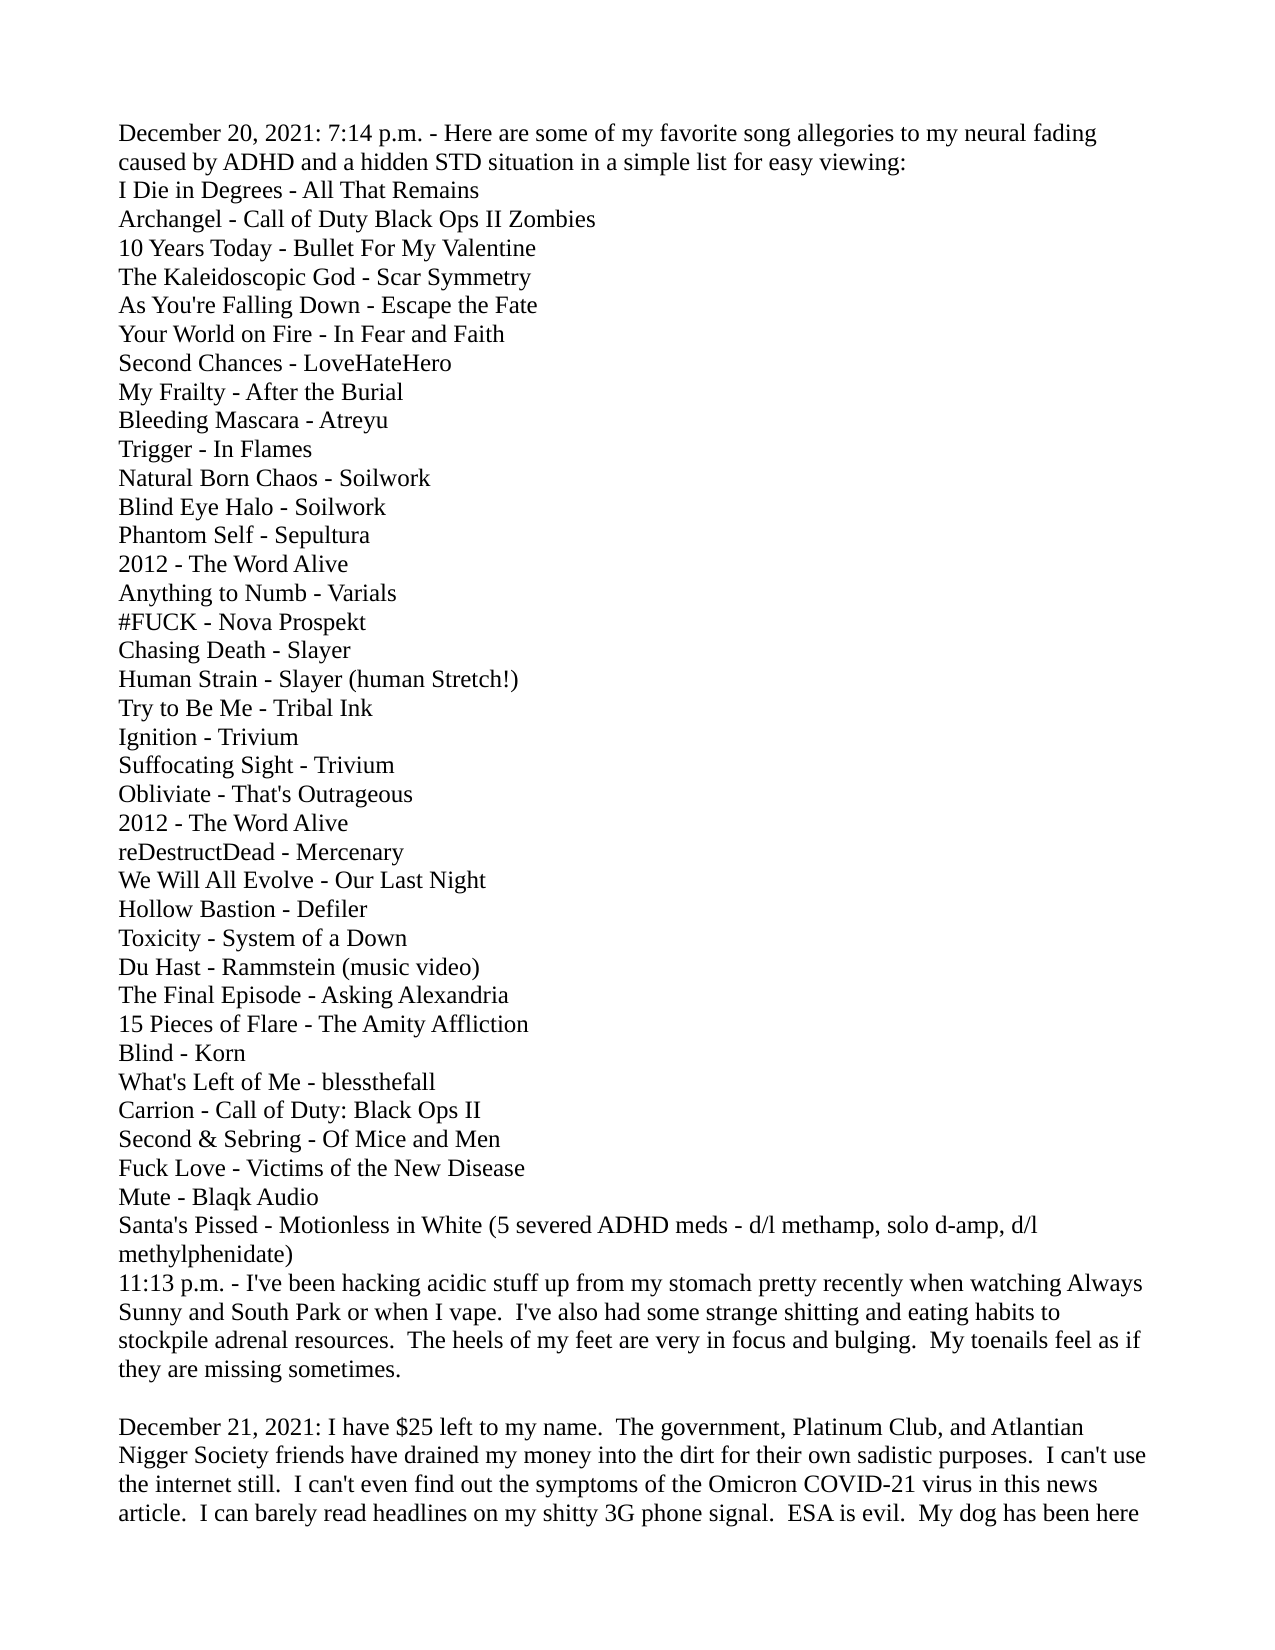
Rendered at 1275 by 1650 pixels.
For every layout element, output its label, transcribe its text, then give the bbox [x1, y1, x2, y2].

text 10 Years Today - Bullet For My Valentine [118, 233, 1157, 262]
text Try to Be Me - Tribal Ink [118, 693, 1157, 722]
text Obliviate - That's Outrageous [118, 779, 1157, 808]
text 2012 - The Word Alive [118, 549, 1157, 578]
text Fuck Love - Victims of the New Disease [118, 1153, 1157, 1182]
text Chasing Death - Slayer [118, 636, 1157, 664]
text Your World on Fire - In Fear and Faith [118, 319, 1157, 348]
text Santa's Pissed - Motionless in White (5 severed ADHD meds - d/l methamp, solo d-amp, d/l methylphenidate) [118, 1211, 1157, 1268]
text As You're Falling Down - Escape the Fate [118, 291, 1157, 319]
text reDestructDead - Mercenary [118, 837, 1157, 866]
text We Will All Evolve - Our Last Night [118, 866, 1157, 894]
text My Frailty - After the Burial [118, 377, 1157, 406]
text 11:13 p.m. - I've been hacking acidic stuff up from my stomach pretty recently when watching Always Sunny and South Park or when I vape. I've also had some strange shitting and eating habits to stockpile adrenal resources. The heels of my feet are very in focus and bulging. My toenails feel as if they are missing sometimes. [118, 1268, 1157, 1383]
text Ignition - Trivium [118, 722, 1157, 751]
text Bleeding Mascara - Atreyu [118, 406, 1157, 434]
text Hollow Bastion - Defiler [118, 894, 1157, 923]
text Second Chances - LoveHateHero [118, 348, 1157, 377]
text 2012 - The Word Alive [118, 808, 1157, 837]
text Human Strain - Slayer (human Stretch!) [118, 664, 1157, 693]
text 15 Pieces of Flare - The Amity Affliction [118, 1009, 1157, 1038]
text Mute - Blaqk Audio [118, 1182, 1157, 1211]
text Anything to Numb - Varials [118, 578, 1157, 607]
text Second & Sebring - Of Mice and Men [118, 1124, 1157, 1153]
text Du Hast - Rammstein (music video) [118, 952, 1157, 981]
text Blind - Korn [118, 1038, 1157, 1067]
text The Kaleidoscopic God - Scar Symmetry [118, 262, 1157, 291]
text #FUCK - Nova Prospekt [118, 607, 1157, 636]
text Natural Born Chaos - Soilwork [118, 463, 1157, 492]
text Suffocating Sight - Trivium [118, 751, 1157, 779]
text Archangel - Call of Duty Black Ops II Zombies [118, 204, 1157, 233]
text Blind Eye Halo - Soilwork [118, 492, 1157, 521]
text Phantom Self - Sepultura [118, 521, 1157, 549]
text Carrion - Call of Duty: Black Ops II [118, 1096, 1157, 1124]
text The Final Episode - Asking Alexandria [118, 981, 1157, 1009]
text What's Left of Me - blessthefall [118, 1067, 1157, 1096]
text Toxicity - System of a Down [118, 923, 1157, 952]
text December 20, 2021: 7:14 p.m. - Here are some of my favorite song allegories to my neural fading caused by ADHD and a hidden STD situation in a simple list for easy viewing: [118, 118, 1157, 176]
text I Die in Degrees - All That Remains [118, 176, 1157, 204]
text December 21, 2021: I have $25 left to my name. The government, Platinum Club, and Atlantian Nigger Society friends have drained my money into the dirt for their own sadistic purposes. I can't use the internet still. I can't even find out the symptoms of the Omicron COVID-21 virus in this news article. I can barely read headlines on my shitty 3G phone signal. ESA is evil. My dog has been here [118, 1412, 1157, 1527]
text Trigger - In Flames [118, 434, 1157, 463]
